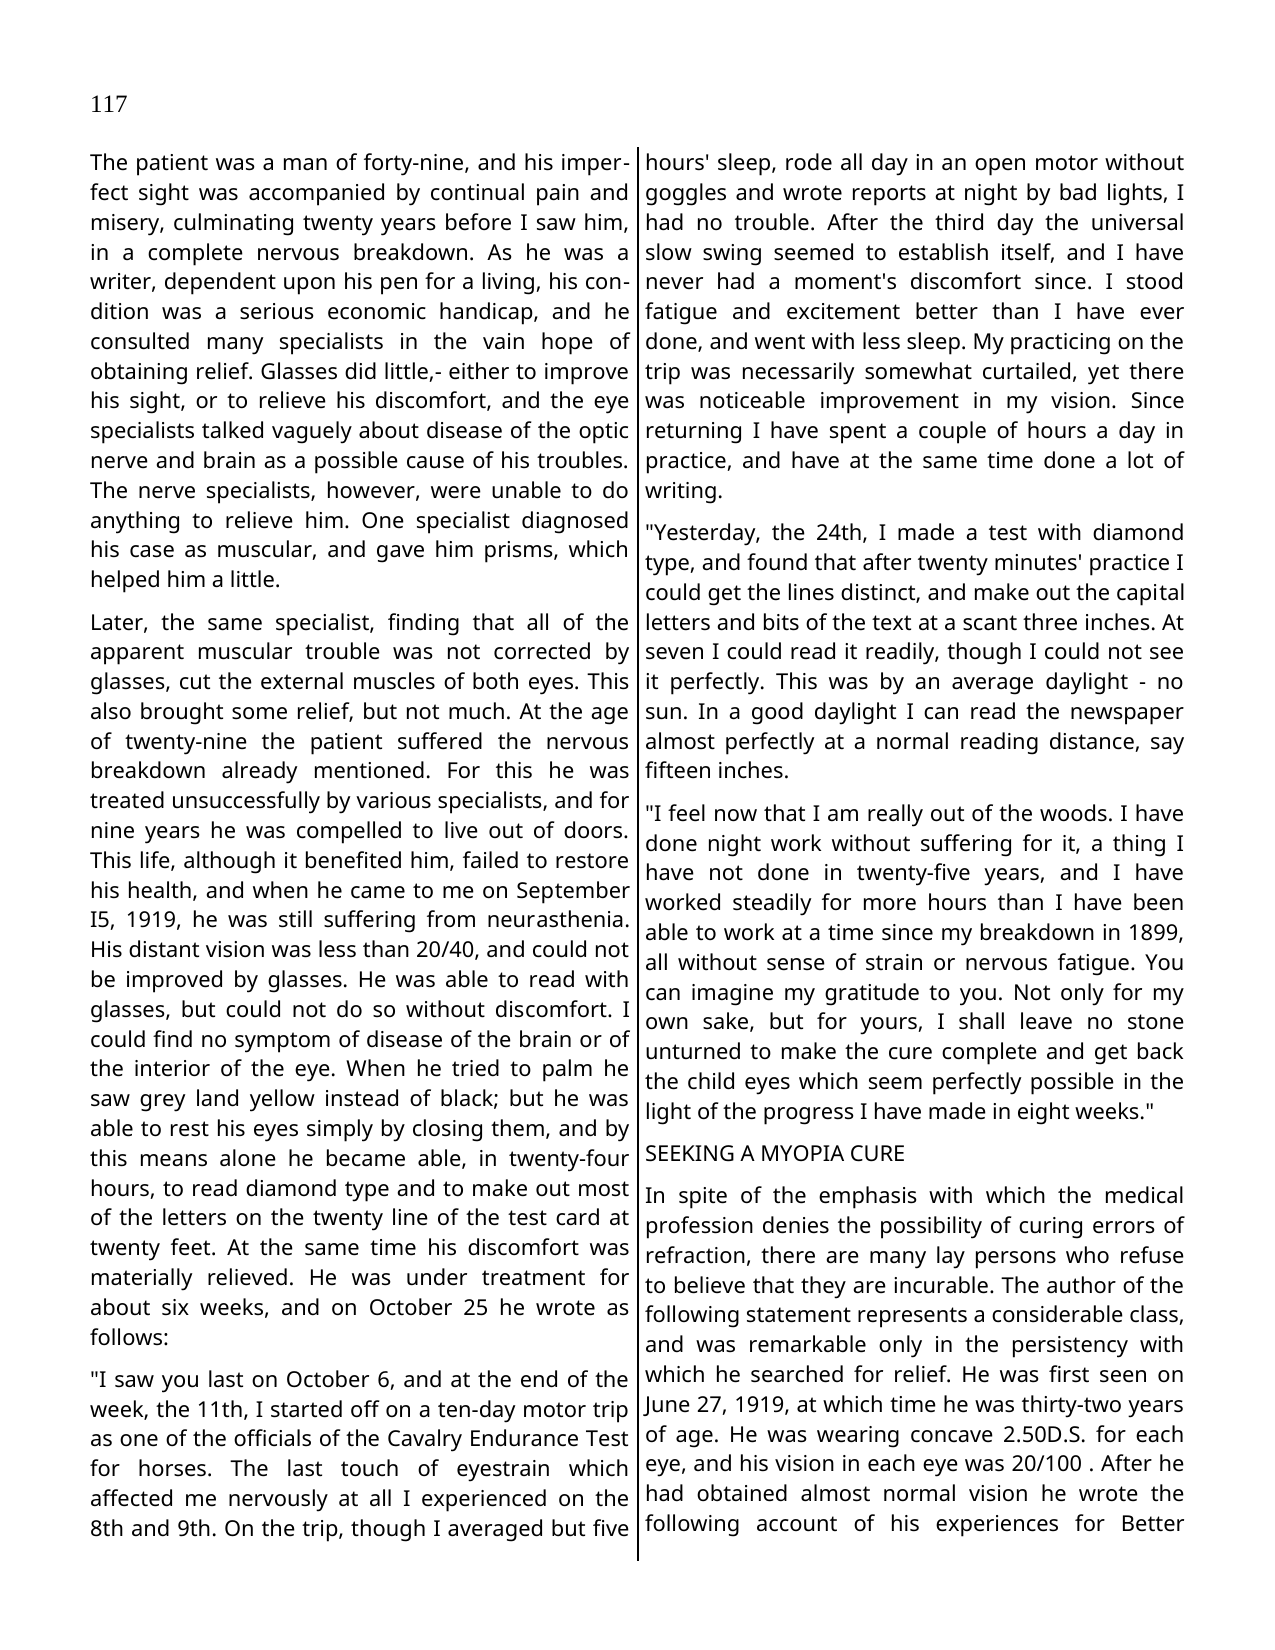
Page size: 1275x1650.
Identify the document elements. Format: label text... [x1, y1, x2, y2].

text hours' sleep, rode all day in an open motor without goggles and wrote reports at night by bad lights, I had no trouble. After the third day the universal slow swing seemed to establish itself, and I have never had a moment's discomfort since. I stood fatigue and excitement better than I have ever done, and went with less sleep. My practicing on the trip was necessarily somewhat curtailed, yet there was noticeable improvement in my vision. Since returning I have spent a couple of hours a day in practice, and have at the same time done a lot of writing. [645, 147, 1185, 505]
text In spite of the emphasis with which the medical profession denies the possibility of curing errors of refraction, there are many lay persons who refuse to believe that they are incurable. The author of the following statement represents a considerable class, and was remarkable only in the persistency with which he searched for relief. He was first seen on June 27, 1919, at which time he was thirty-two years of age. He was wearing concave 2.50D.S. for each eye, and his vision in each eye was 20/100 . After he had obtained almost normal vision he wrote the following account of his experiences for Better [645, 1180, 1185, 1538]
text Later, the same specialist, finding that all of the apparent muscular trouble was not corrected by glasses, cut the external muscles of both eyes. This also brought some relief, but not much. At the age of twenty-nine the patient suffered the nervous breakdown already mentioned. For this he was treated unsuccessfully by various specialists, and for nine years he was compelled to live out of doors. This life, although it benefited him, failed to restore his health, and when he came to me on Sep­tember I5, 1919, he was still suffering from neur­asthenia. His distant vision was less than 20/40, and could not be improved by glasses. He was able to read with glasses, but could not do so without dis­com­fort. I could find no symptom of disease of the brain or of the interior of the eye. When he tried to palm he saw grey land yellow instead of black; but he was able to rest his eyes simply by closing them, and by this means alone he became able, in twenty-four hours, to read diamond type and to make out most of the letters on the twenty line of the test card at twenty feet. At the same time his discomfort was materially relieved. He was under treatment for about six weeks, and on October 25 he wrote as follows: [90, 607, 630, 1351]
text SEEKING A MYOPIA CURE [645, 1138, 1185, 1168]
text The patient was a man of forty-nine, and his imper­fect sight was accompanied by continual pain and misery, culminating twenty years before I saw him, in a complete nervous breakdown. As he was a writer, dependent upon his pen for a living, his con­di­tion was a serious economic handicap, and he con­sulted many specialists in the vain hope of obtaining relief. Glasses did little,- either to improve his sight, or to relieve his discomfort, and the eye spe­cialists talked vaguely about disease of the optic nerve and brain as a possible cause of his troubles. The nerve specialists, however, were unable to do anything to relieve him. One specialist diagnosed his case as muscular, and gave him prisms, which helped him a little. [90, 147, 630, 594]
text "I feel now that I am really out of the woods. I have done night work without suffering for it, a thing I have not done in twenty-five years, and I have worked steadily for more hours than I have been able to work at a time since my breakdown in 1899, all without sense of strain or nervous fatigue. You can imagine my gratitude to you. Not only for my own sake, but for yours, I shall leave no stone unturned to make the cure complete and get back the child eyes which seem perfectly possible in the light of the progress I have made in eight weeks." [645, 798, 1185, 1126]
text "I saw you last on October 6, and at the end of the week, the 11th, I started off on a ten-day motor trip as one of the officials of the Cavalry Endurance Test for horses. The last touch of eyestrain which affected me nervously at all I experienced on the 8th and 9th. On the trip, though I averaged but five [90, 1364, 630, 1543]
text "Yesterday, the 24th, I made a test with diamond type, and found that after twenty minutes' practice I could get the lines distinct, and make out the capi­tal letters and bits of the text at a scant three inches. At seven I could read it readily, though I could not see it perfectly. This was by an average daylight - no sun. In a good daylight I can read the newspaper almost perfectly at a normal reading distance, say fifteen inches. [645, 517, 1185, 785]
